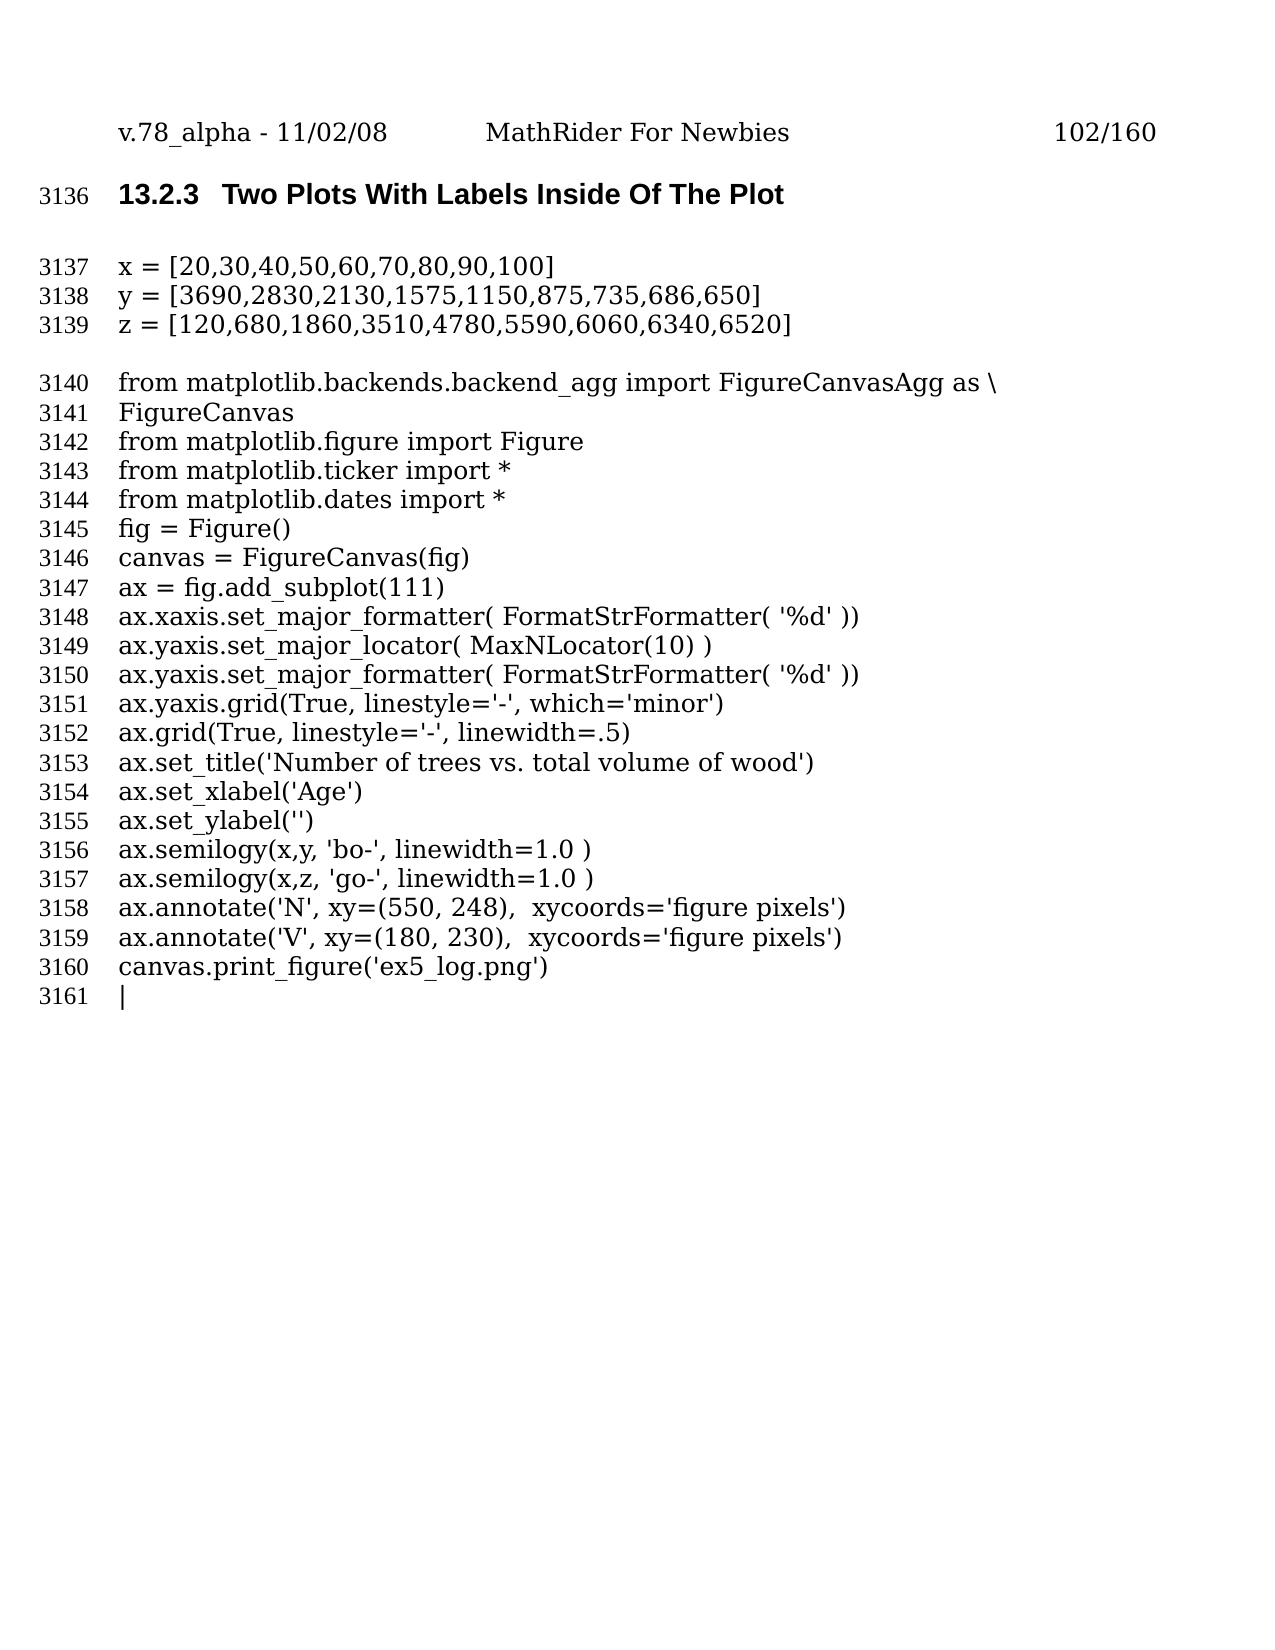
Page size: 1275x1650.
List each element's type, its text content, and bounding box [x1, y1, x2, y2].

text z = [120,680,1860,3510,4780,5590,6060,6340,6520] [118, 310, 1157, 339]
text from matplotlib.backends.backend_agg import FigureCanvasAgg as \ FigureCanvas [118, 369, 1157, 427]
text ax.set_xlabel('Age') [118, 777, 1157, 806]
text ax = fig.add_subplot(111) [118, 573, 1157, 602]
text ax.yaxis.set_major_formatter( FormatStrFormatter( '%d' )) [118, 660, 1157, 689]
text ax.yaxis.grid(True, linestyle='-', which='minor') [118, 689, 1157, 719]
text ax.annotate('V', xy=(180, 230), xycoords='figure pixels') [118, 923, 1157, 952]
text ax.grid(True, linestyle='-', linewidth=.5) [118, 719, 1157, 748]
subtitle Two Plots With Labels Inside Of The Plot [118, 177, 1157, 210]
text fig = Figure() [118, 514, 1157, 544]
text x = [20,30,40,50,60,70,80,90,100] [118, 252, 1157, 281]
text canvas.print_figure('ex5_log.png') [118, 952, 1157, 981]
text ax.annotate('N', xy=(550, 248), xycoords='figure pixels') [118, 894, 1157, 923]
text y = [3690,2830,2130,1575,1150,875,735,686,650] [118, 281, 1157, 310]
text canvas = FigureCanvas(fig) [118, 544, 1157, 573]
text ax.set_title('Number of trees vs. total volume of wood') [118, 748, 1157, 777]
text ax.set_ylabel('') [118, 806, 1157, 835]
text from matplotlib.dates import * [118, 485, 1157, 514]
text ax.semilogy(x,z, 'go-', linewidth=1.0 ) [118, 864, 1157, 894]
text ax.xaxis.set_major_formatter( FormatStrFormatter( '%d' )) [118, 602, 1157, 631]
text from matplotlib.ticker import * [118, 456, 1157, 485]
text | [118, 981, 1157, 1010]
text ax.yaxis.set_major_locator( MaxNLocator(10) ) [118, 631, 1157, 660]
text from matplotlib.figure import Figure [118, 427, 1157, 456]
text ax.semilogy(x,y, 'bo-', linewidth=1.0 ) [118, 835, 1157, 864]
